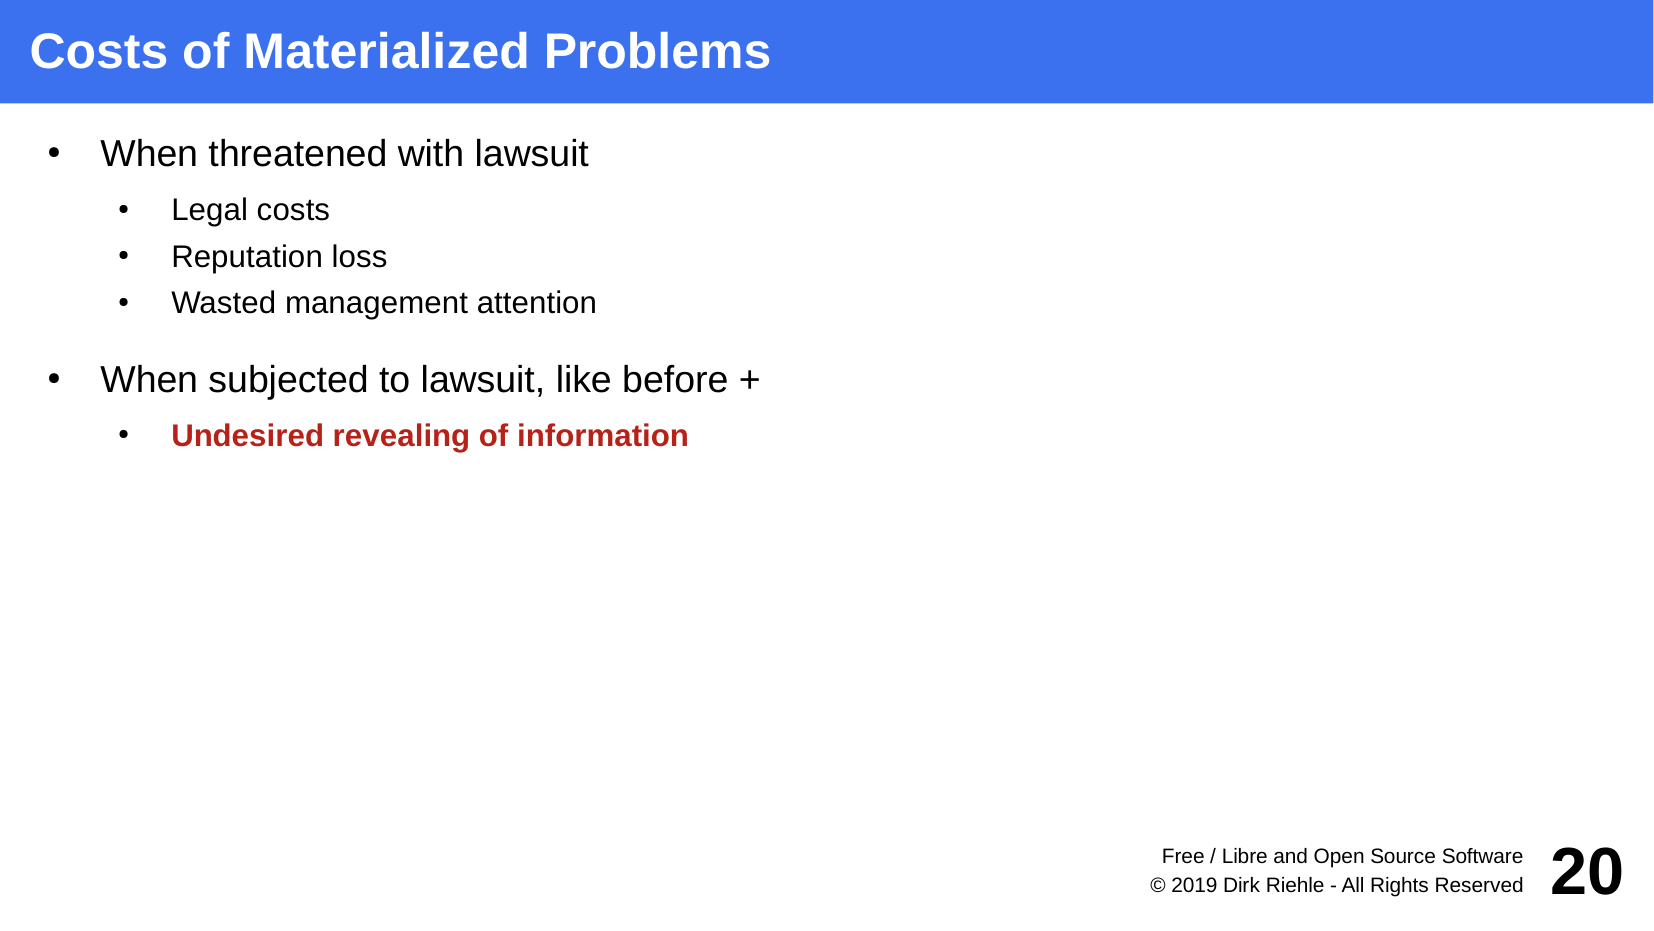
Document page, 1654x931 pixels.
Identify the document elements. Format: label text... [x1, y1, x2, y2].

list When threatened with lawsuit Legal costs Reputation loss Wasted management attention When subjected to lawsuit, like before + Undesired revealing of information [29, 132, 1625, 813]
title Costs of Materialized Problems [0, 0, 1654, 104]
